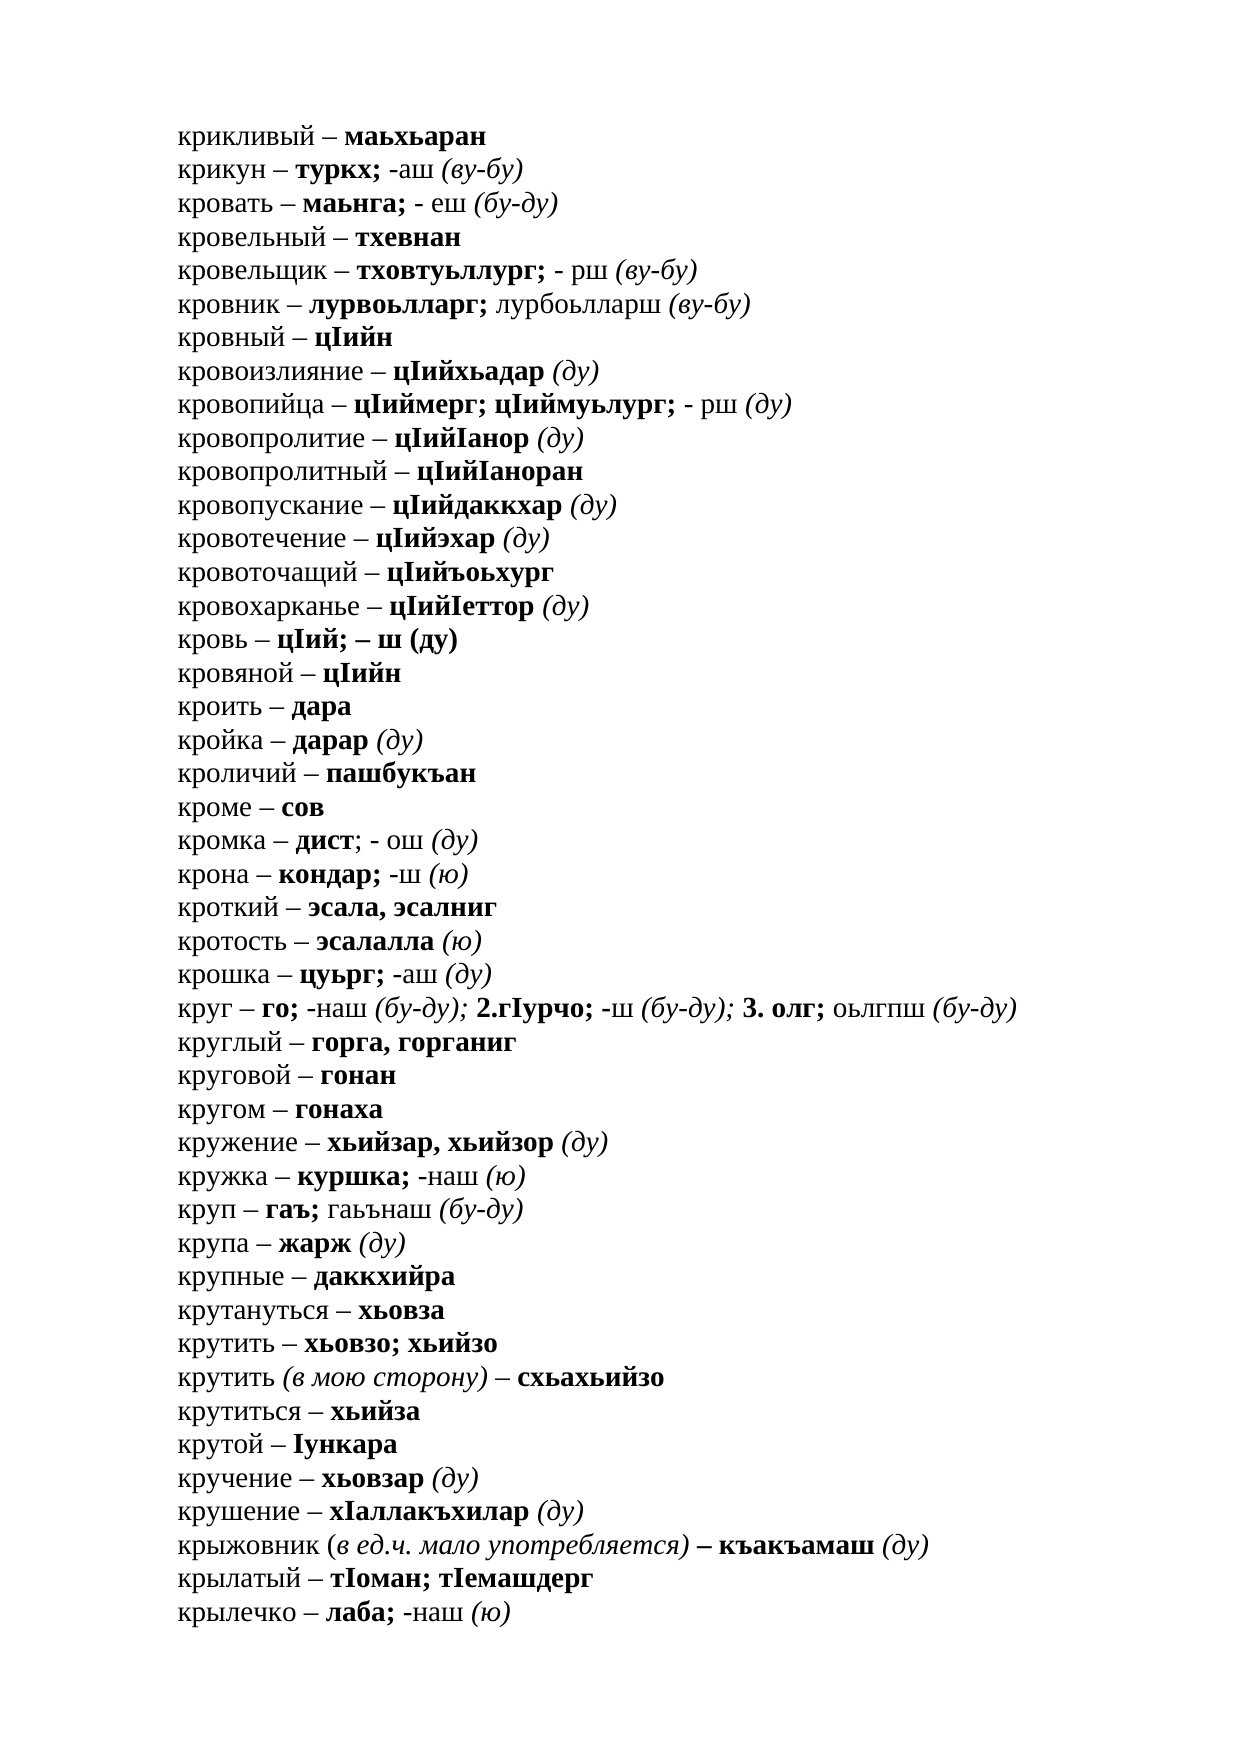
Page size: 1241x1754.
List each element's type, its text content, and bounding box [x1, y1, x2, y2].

text крутой – Ӏункара [177, 1426, 1152, 1460]
text крупные – даккхийра [177, 1258, 1152, 1292]
text кругом – гонаха [177, 1091, 1152, 1124]
text крылатый – тӀоман; тӀемашдерг [177, 1560, 1152, 1594]
text кровоизлияние – цӀийхьадар (ду) [177, 353, 1152, 386]
text кровопийца – цӀиймерг; цӀиймуьлург; - рш (ду) [177, 386, 1152, 420]
text круговой – гонан [177, 1057, 1152, 1091]
text кровельный – тхевнан [177, 219, 1152, 252]
text крушение – хӀаллакъхилар (ду) [177, 1493, 1152, 1527]
text кройка – дарар (ду) [177, 722, 1152, 755]
text кровопролитие – цӀийӀанор (ду) [177, 420, 1152, 453]
text крошка – цуьрг; -аш (ду) [177, 957, 1152, 990]
text кровоточащий – цӀийъоьхург [177, 554, 1152, 588]
text крона – кондар; -ш (ю) [177, 856, 1152, 889]
text крыжовник (в ед.ч. мало употребляется) – къакъамаш (ду) [177, 1527, 1152, 1560]
text крутиться – хьийза [177, 1393, 1152, 1426]
text кровяной – цӀийн [177, 655, 1152, 688]
text кроме – сов [177, 789, 1152, 822]
text кроить – дара [177, 688, 1152, 722]
text кровохарканье – цӀийӀеттор (ду) [177, 588, 1152, 621]
text кручение – хьовзар (ду) [177, 1460, 1152, 1493]
text крутануться – хьовза [177, 1292, 1152, 1326]
text кровотечение – цӀийэхар (ду) [177, 521, 1152, 554]
text кроткий – эсала, эсалниг [177, 889, 1152, 923]
text кротость – эсалалла (ю) [177, 923, 1152, 957]
text круп – гаъ; гаьънаш (бу-ду) [177, 1191, 1152, 1225]
text кружка – куршка; -наш (ю) [177, 1158, 1152, 1191]
text кровопролитный – цӀийӀаноран [177, 453, 1152, 487]
text кровать – маьнга; - еш (бу-ду) [177, 185, 1152, 219]
text крылечко – лаба; -наш (ю) [177, 1594, 1152, 1627]
text крутить (в мою сторону) – схьахьийзо [177, 1359, 1152, 1393]
text кроличий – пашбукъан [177, 755, 1152, 789]
text крикун – туркх; -аш (ву-бу) [177, 152, 1152, 185]
text крутить – хьовзо; хьийзо [177, 1326, 1152, 1359]
text кровопускание – цӀийдаккхар (ду) [177, 487, 1152, 521]
text кровник – лурвоьлларг; лурбоьлларш (ву-бу) [177, 286, 1152, 319]
text кромка – дист; - ош (ду) [177, 822, 1152, 856]
text кровь – цӀий; – ш (ду) [177, 621, 1152, 655]
text крупа – жарж (ду) [177, 1225, 1152, 1258]
text круглый – горга, горганиг [177, 1024, 1152, 1057]
text кружение – хьийзар, хьийзор (ду) [177, 1124, 1152, 1158]
text кровный – цӀийн [177, 319, 1152, 353]
text крикливый – маьхьаран [177, 118, 1152, 152]
text круг – го; -наш (бу-ду); 2.гӀурчо; -ш (бу-ду); 3. олг; оьлгпш (бу-ду) [177, 990, 1152, 1024]
text кровельщик – тховтуьллург; - рш (ву-бу) [177, 252, 1152, 286]
